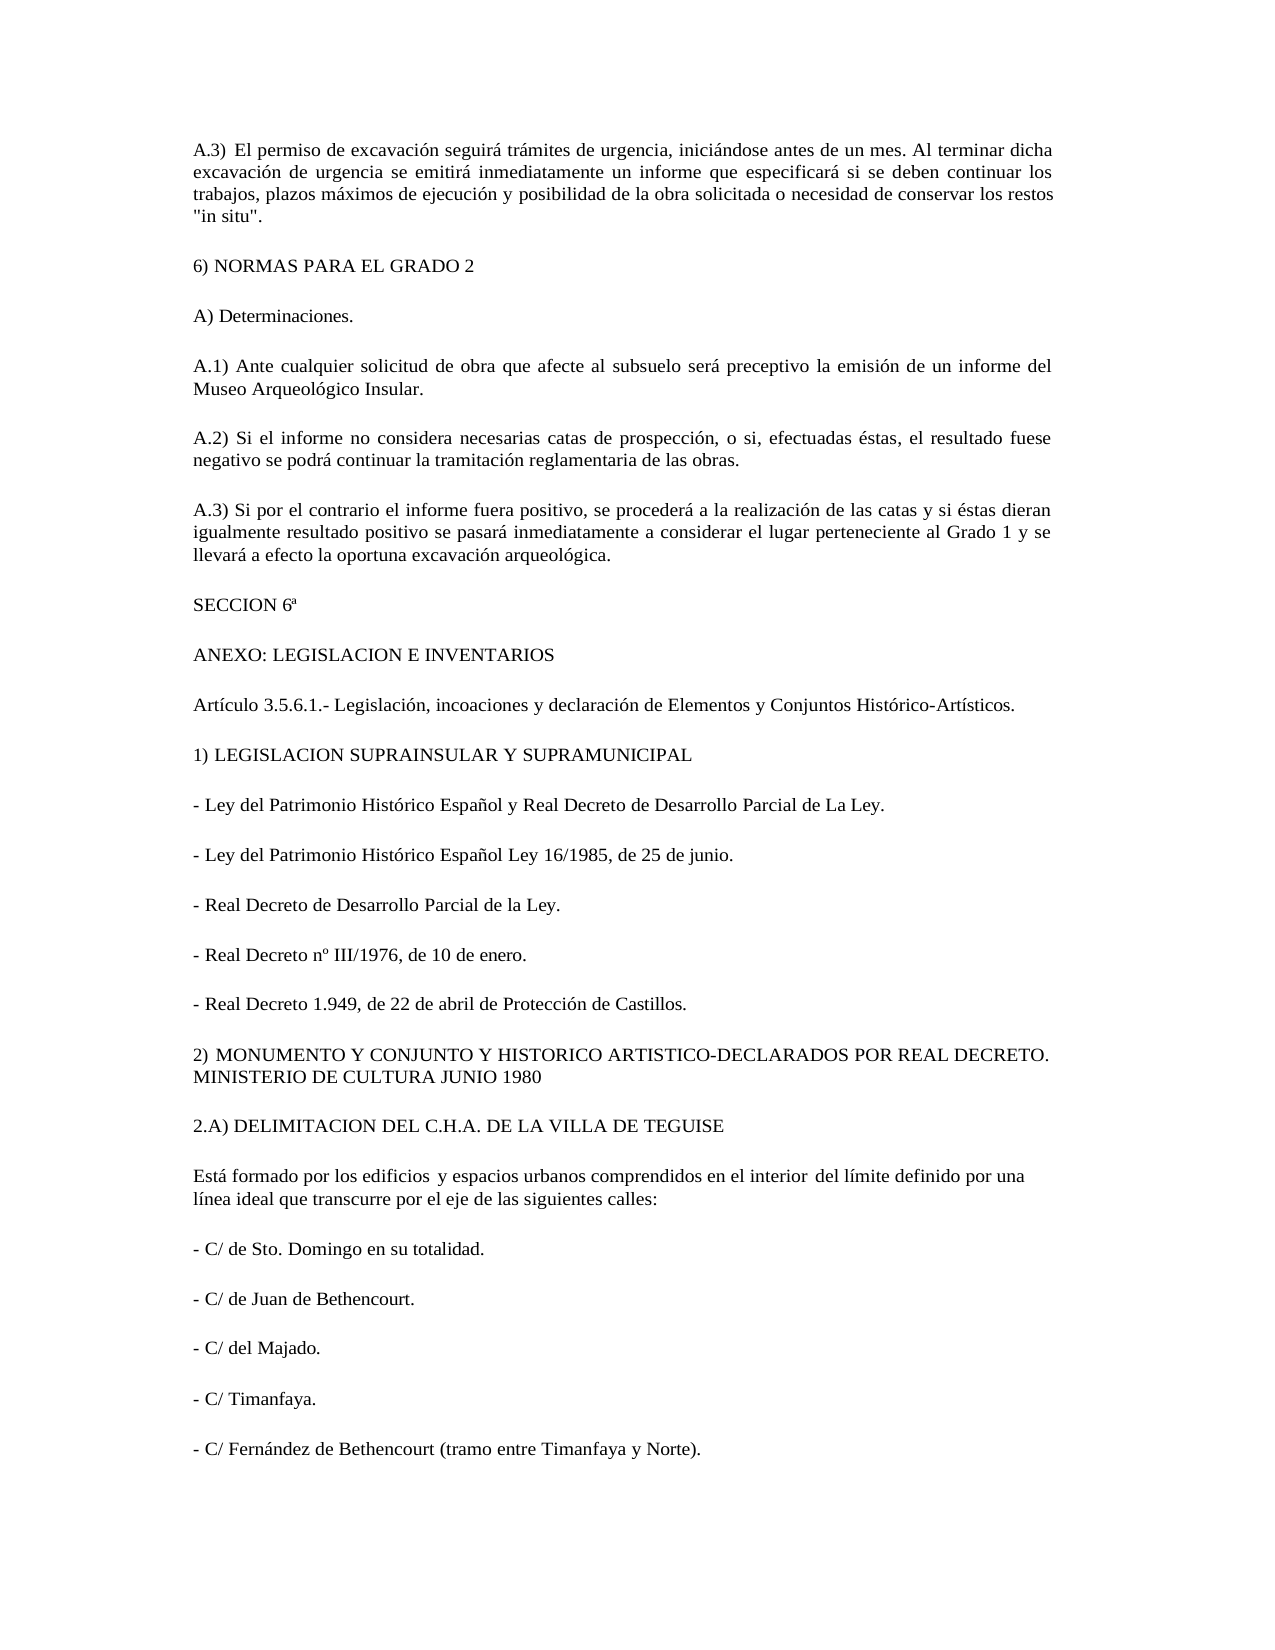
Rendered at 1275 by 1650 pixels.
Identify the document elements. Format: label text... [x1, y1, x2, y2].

list C/ Timanfaya. [193, 1388, 1096, 1409]
list C/ de Juan de Bethencourt. [193, 1287, 1096, 1309]
list NORMAS PARA EL GRADO 2 [193, 255, 1096, 277]
list Real Decreto 1.949, de 22 de abril de Protección de Castillos. [193, 993, 1096, 1015]
list Real Decreto nº III/1976, de 10 de enero. [193, 943, 1096, 965]
list LEGISLACION SUPRAINSULAR Y SUPRAMUNICIPAL [193, 743, 1096, 765]
text 2.A) DELIMITACION DEL C.H.A. DE LA VILLA DE TEGUISE [193, 1115, 1096, 1137]
text ANEXO: LEGISLACION E INVENTARIOS [193, 644, 1096, 665]
list Real Decreto de Desarrollo Parcial de la Ley. [193, 894, 1096, 915]
list Si por el contrario el informe fuera positivo, se procederá a la realización de las catas y si éstas dieran igualmente resultado positivo se pasará inmediatamente a considerar el lugar perteneciente al Grado 1 y se llevará a efecto la oportuna excavación arqueológica. [193, 499, 1053, 565]
text Artículo 3.5.6.1.- Legislación, incoaciones y declaración de Elementos y Conjuntos Histórico-Artísticos. [193, 694, 1096, 715]
text Está formado por los edificios y espacios urbanos comprendidos en el interior del límite definido por una línea ideal que transcurre por el eje de las siguientes calles: [193, 1165, 1053, 1209]
list El permiso de excavación seguirá trámites de urgencia, iniciándose antes de un mes. Al terminar dicha excavación de urgencia se emitirá inmediatamente un informe que especificará si se deben continuar los trabajos, plazos máximos de ejecución y posibilidad de la obra solicitada o necesidad de conservar los restos "in situ". [193, 139, 1054, 227]
list MONUMENTO Y CONJUNTO Y HISTORICO ARTISTICO-DECLARADOS POR REAL DECRETO. MINISTERIO DE CULTURA JUNIO 1980 [193, 1044, 1053, 1087]
list C/ del Majado. [193, 1337, 1096, 1359]
list C/ de Sto. Domingo en su totalidad. [193, 1237, 1096, 1259]
list Ante cualquier solicitud de obra que afecte al subsuelo será preceptivo la emisión de un informe del Museo Arqueológico Insular. [193, 355, 1053, 399]
list Si el informe no considera necesarias catas de prospección, o si, efectuadas éstas, el resultado fuese negativo se podrá continuar la tramitación reglamentaria de las obras. [193, 427, 1053, 471]
list Ley del Patrimonio Histórico Español Ley 16/1985, de 25 de junio. [193, 844, 1096, 865]
list Determinaciones. [193, 305, 1096, 327]
list C/ Fernández de Bethencourt (tramo entre Timanfaya y Norte). [193, 1437, 1096, 1459]
text SECCION 6ª [193, 594, 1096, 615]
list Ley del Patrimonio Histórico Español y Real Decreto de Desarrollo Parcial de La Ley. [193, 793, 1096, 815]
